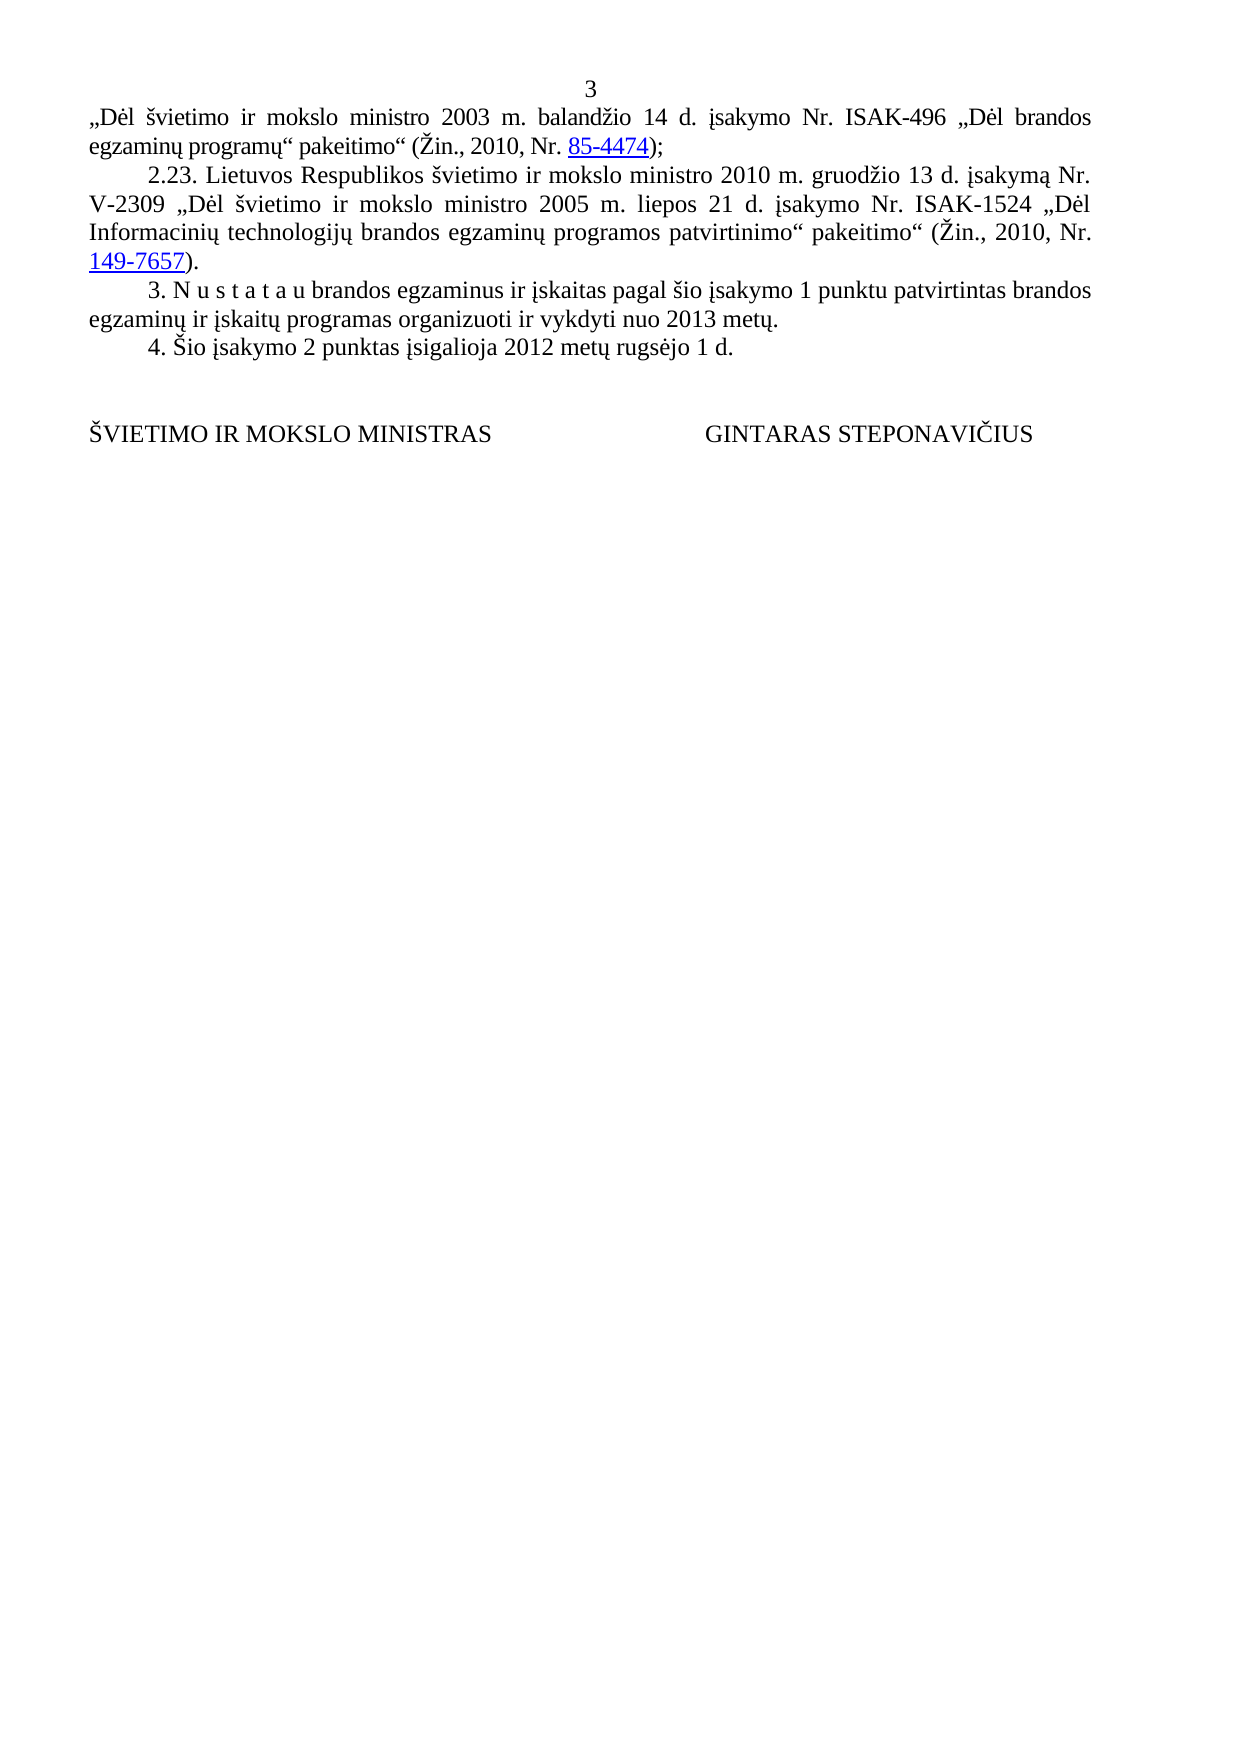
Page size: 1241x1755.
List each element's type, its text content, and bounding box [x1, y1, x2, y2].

text 2.23. Lietuvos Respublikos švietimo ir mokslo ministro 2010 m. gruodžio 13 d. įsakymą Nr. V-2309 „Dėl švietimo ir mokslo ministro 2005 m. liepos 21 d. įsakymo Nr. ISAK-1524 „Dėl Informacinių technologijų brandos egzaminų programos patvirtinimo“ pakeitimo“ (Žin., 2010, Nr. 149-7657). [89, 160, 1093, 275]
text 3. N u s t a t a u brandos egzaminus ir įskaitas pagal šio įsakymo 1 punktu patvirtintas brandos egzaminų ir įskaitų programas organizuoti ir vykdyti nuo 2013 metų. [89, 275, 1093, 332]
text „Dėl švietimo ir mokslo ministro 2003 m. balandžio 14 d. įsakymo Nr. ISAK-496 „Dėl brandos egzaminų programų“ pakeitimo“ (Žin., 2010, Nr. 85-4474); [89, 102, 1093, 160]
text 4. Šio įsakymo 2 punktas įsigalioja 2012 metų rugsėjo 1 d. [89, 332, 1093, 361]
text Švietimo ir mokslo ministras Gintaras Steponavičius [89, 419, 1093, 447]
